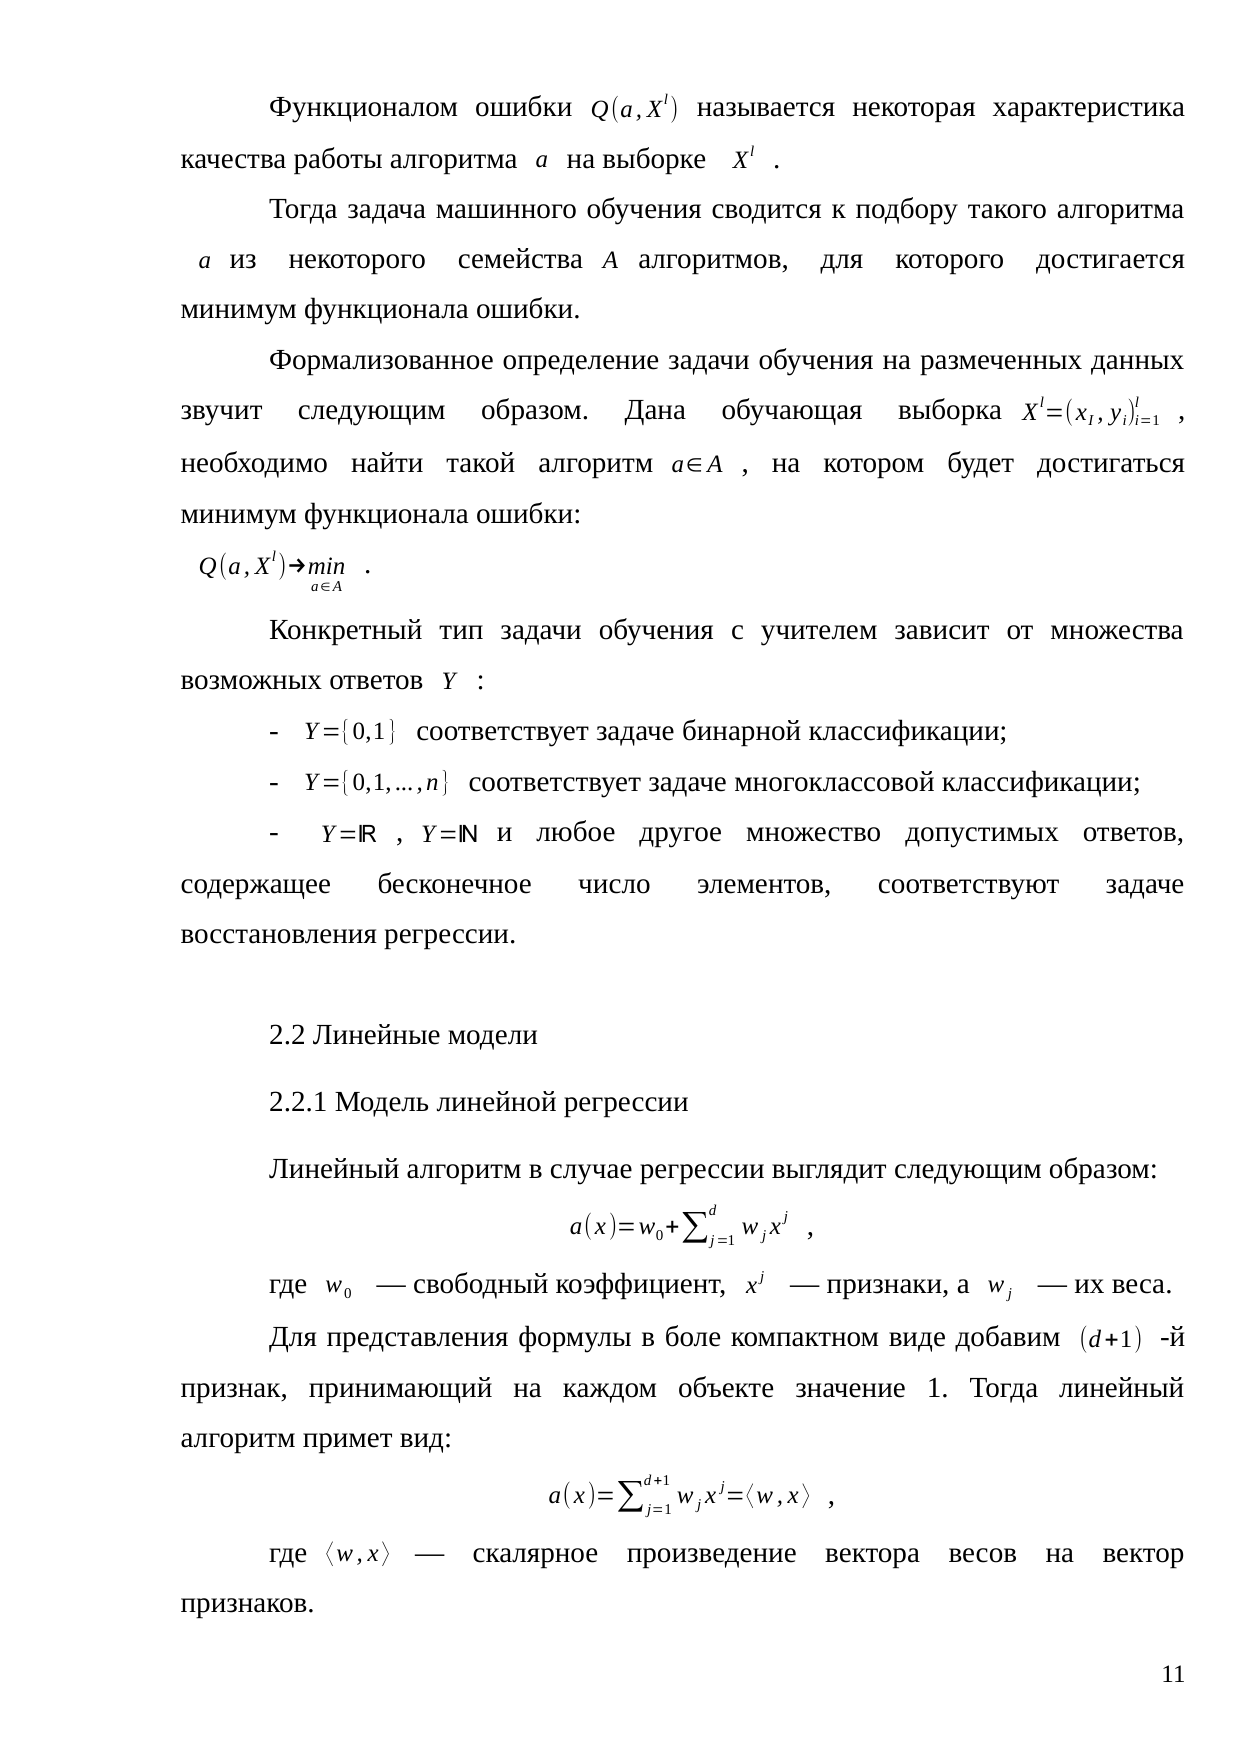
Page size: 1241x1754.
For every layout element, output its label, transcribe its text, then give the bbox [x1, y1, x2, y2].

text , [180, 1202, 1185, 1249]
text 2.2.1 Модель линейной регрессии [180, 1084, 1185, 1118]
text Функционалом ошибкиназывается некоторая характеристика качества работы алгоритмана выборке . [180, 89, 1185, 174]
text где — свободный коэффициент, — признаки, а — их веса. [180, 1266, 1185, 1302]
text Формализованное определение задачи обучения на размеченных данных звучит следующим образом. Дана обучающая выборка, необходимо найти такой алгоритм, на котором будет достигаться минимум функционала ошибки: [180, 342, 1185, 529]
text . [180, 546, 1185, 595]
text Конкретный тип задачи обучения с учителем зависит от множества возможных ответов: [180, 612, 1185, 696]
text Для представления формулы в боле компактном виде добавим-й признак, принимающий на каждом объекте значение 1. Тогда линейный алгоритм примет вид: [180, 1319, 1185, 1454]
text - соответствует задаче многоклассовой классификации; [180, 764, 1185, 798]
text - соответствует задаче бинарной классификации; [180, 713, 1185, 747]
text где — скалярное произведение вектора весов на вектор признаков. [180, 1535, 1185, 1619]
text 2.2 Линейные модели [180, 1017, 1185, 1051]
text Линейный алгоритм в случае регрессии выглядит следующим образом: [180, 1151, 1185, 1185]
text - ,и любое другое множество допустимых ответов, содержащее бесконечное число элементов, соответствуют задаче восстановления регрессии. [180, 814, 1185, 950]
text Тогда задача машинного обучения сводится к подбору такого алгоритмаиз некоторого семействаалгоритмов, для которого достигается минимум функционала ошибки. [180, 191, 1185, 325]
text , [180, 1471, 1185, 1518]
